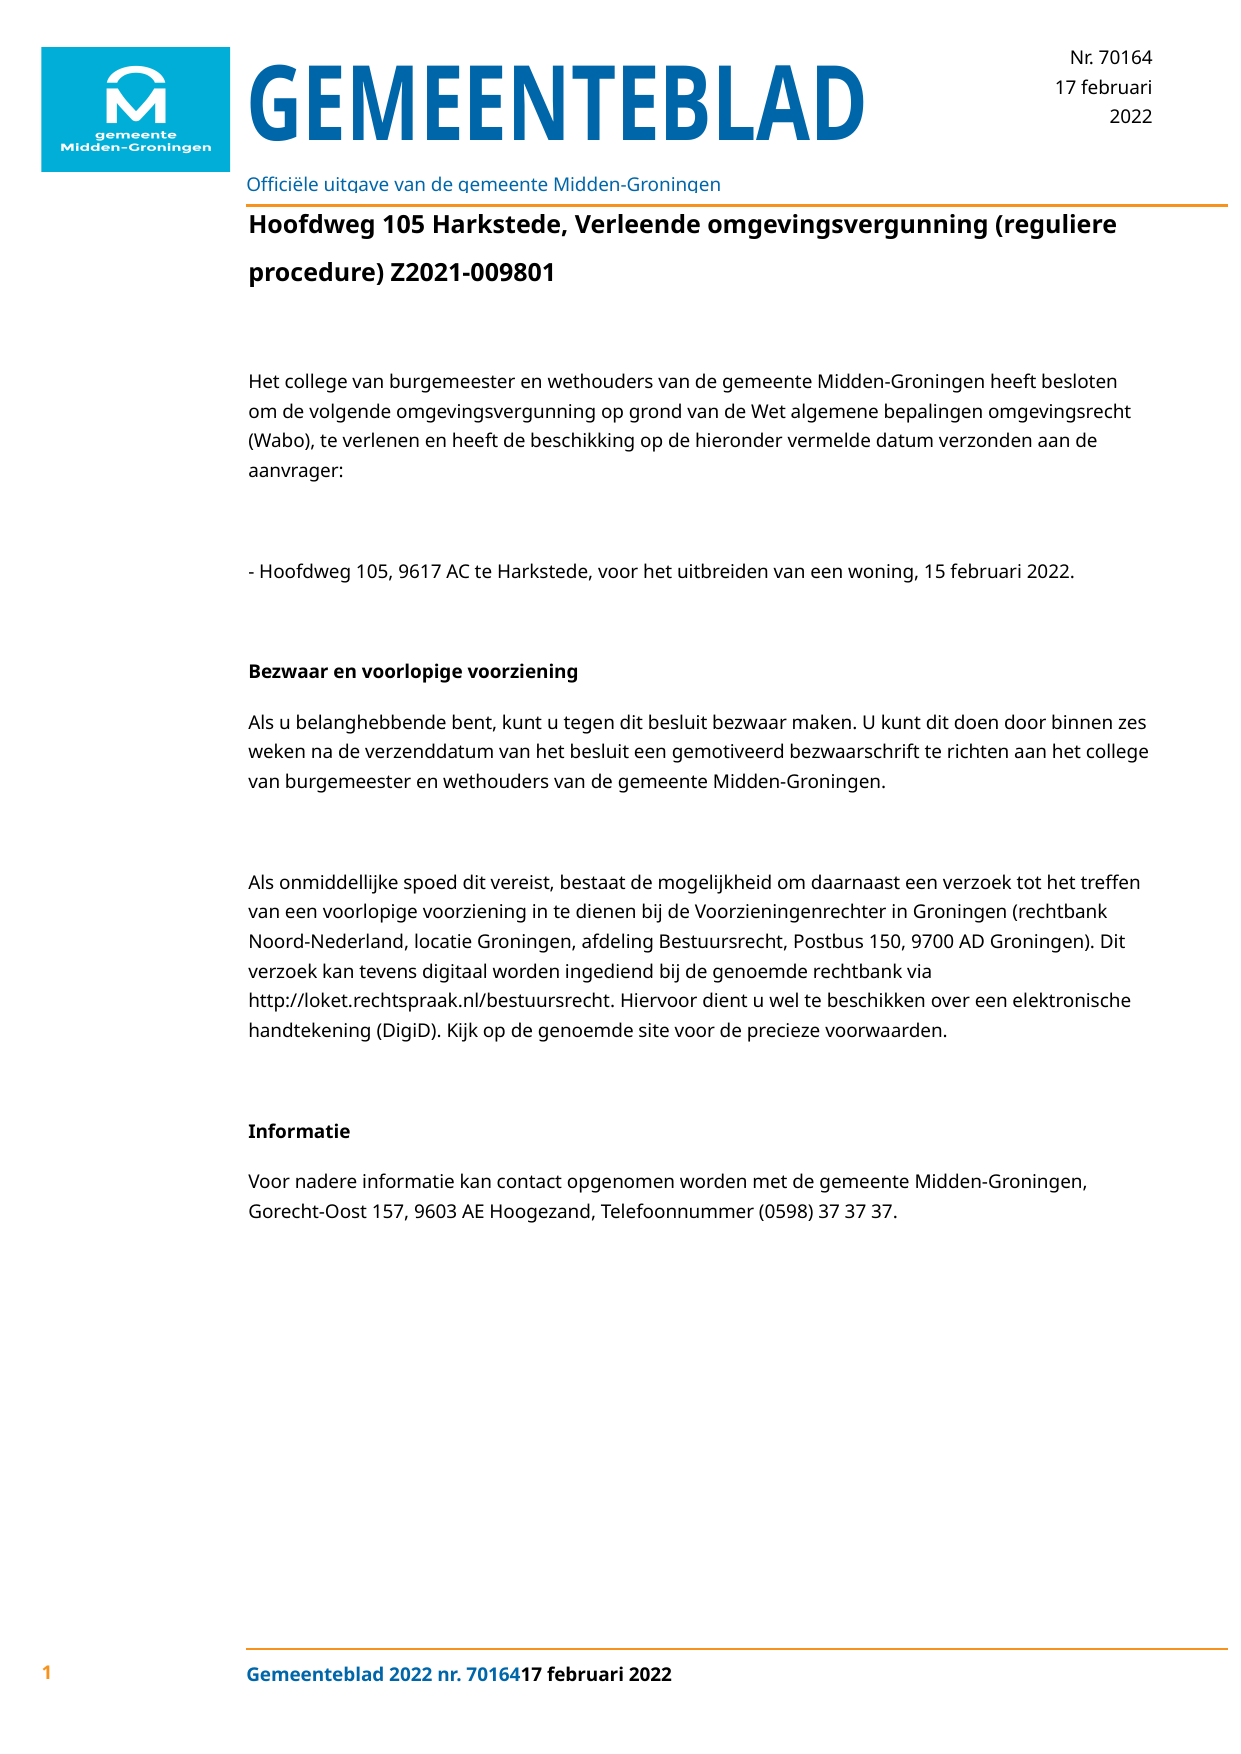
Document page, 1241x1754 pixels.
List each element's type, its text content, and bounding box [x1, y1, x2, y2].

picture [108, 66, 164, 82]
text Als onmiddellijke spoed dit vereist, bestaat de mogelijkheid om daarnaast een verzoek tot het treffen van een voorlopige voorziening in te dienen bij de Voorzieningenrechter in Groningen (rechtbank Noord-Nederland, locatie Groningen, afdeling Bestuursrecht, Postbus 150, 9700 AD Groningen). Dit verzoek kan tevens digitaal worden ingediend bij de genoemde rechtbank via http://loket.rechtspraak.nl/bestuursrecht. Hiervoor dient u wel te beschikken over een elektronische handtekening (DigiD). Kijk op de genoemde site voor de precieze voorwaarden. [248, 869, 1152, 1043]
text Het college van burgemeester en wethouders van de gemeente Midden-Groningen heeft besloten om de volgende omgevingsvergunning op grond van de Wet algemene bepalingen omgevingsrecht (Wabo), te verlenen en heeft de beschikking op de hieronder vermelde datum verzonden aan de aanvrager: [248, 368, 1152, 483]
picture [107, 89, 165, 122]
text Informatie [248, 1118, 1152, 1144]
text Voor nadere informatie kan contact opgenomen worden met de gemeente Midden-Groningen, Gorecht-Oost 157, 9603 AE Hoogezand, Telefoonnummer (0598) 37 37 37. [248, 1168, 1152, 1224]
text Bezwaar en voorlopige voorziening [248, 659, 1152, 684]
text - Hoofdweg 105, 9617 AC te Harkstede, voor het uitbreiden van een woning, 15 februari 2022. [248, 558, 1152, 584]
picture [184, 146, 190, 153]
text Hoofdweg 105 Harkstede, Verleende omgevingsvergunning (reguliere procedure) Z2021-009801 [248, 207, 1152, 288]
text Als u belanghebbende bent, kunt u tegen dit besluit bezwaar maken. U kunt dit doen door binnen zes weken na de verzenddatum van het besluit een gemotiveerd bezwaarschrift te richten aan het college van burgemeester en wethouders van de gemeente Midden-Groningen. [248, 709, 1152, 794]
